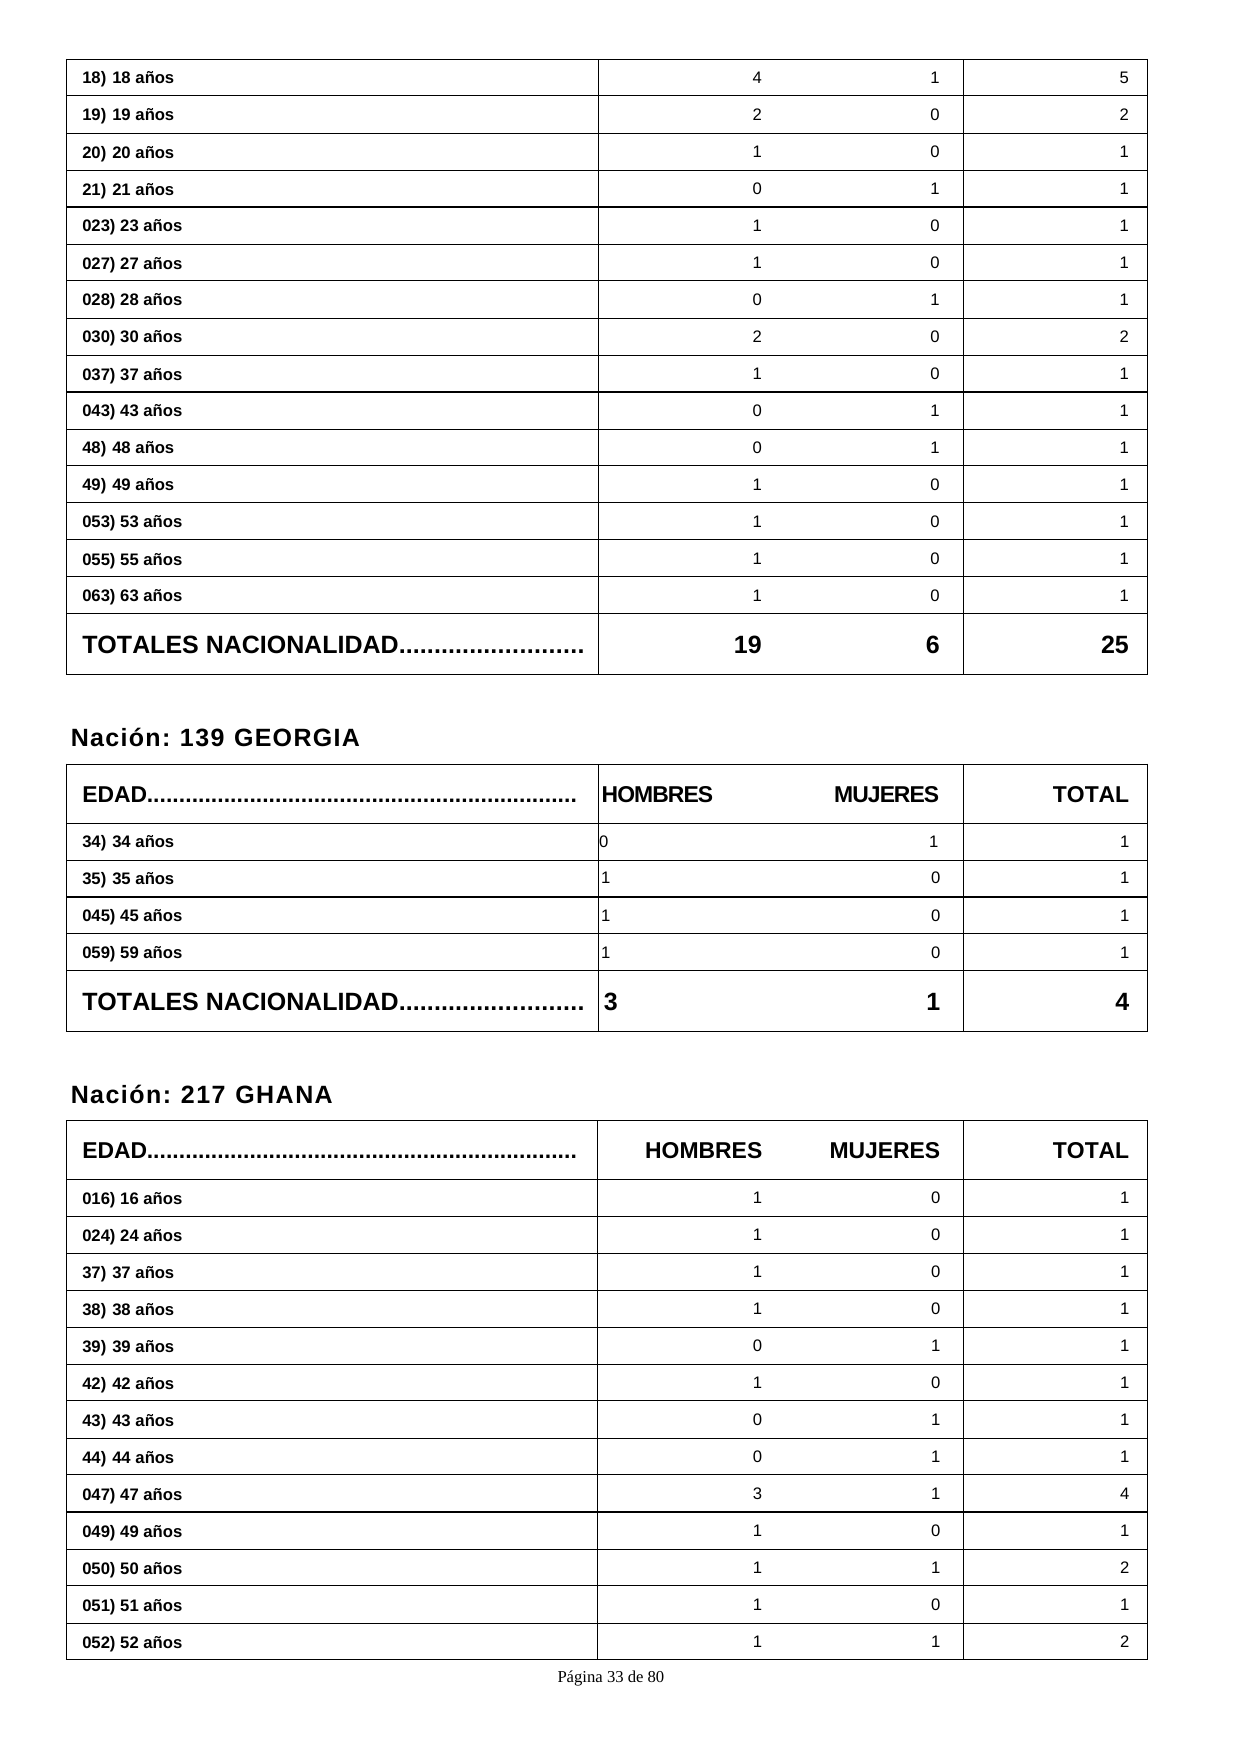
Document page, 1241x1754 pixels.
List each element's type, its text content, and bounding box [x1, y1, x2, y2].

table_cell 1 [598, 1550, 797, 1585]
table_cell 1 [964, 1401, 1147, 1437]
table_cell 1 [964, 466, 1147, 502]
table_cell 2 [599, 319, 844, 354]
table_cell 0 [844, 356, 963, 391]
table_cell 0 [844, 208, 963, 243]
table_cell 1 [964, 134, 1147, 169]
table_cell 2 [964, 1550, 1147, 1585]
table_cell 1 [964, 1217, 1147, 1253]
table_cell 027) 27 años [67, 245, 598, 280]
table_cell 0 [844, 319, 963, 354]
table_cell 42 años [67, 1365, 597, 1400]
table_cell 0 [598, 1401, 797, 1437]
table_cell 1 [964, 1291, 1147, 1327]
table_cell 0 [599, 393, 844, 428]
table_cell 1 [599, 245, 844, 280]
table_cell 21 años [67, 171, 598, 206]
table_cell 0 1 [599, 824, 963, 859]
table_cell 1 [598, 1513, 797, 1548]
table_header 1 [844, 60, 963, 95]
table_cell 1 [797, 1475, 963, 1511]
text Página 33 de 80 [71, 1668, 1151, 1686]
table_cell 043) 43 años [67, 393, 598, 428]
table_cell 2 [964, 96, 1147, 132]
table_cell 1 [844, 430, 963, 465]
table_cell 1 [599, 577, 844, 613]
table_cell 1 [844, 393, 963, 428]
table_header HOMBRES MUJERES [599, 765, 963, 822]
table_cell 0 [797, 1365, 963, 1400]
table_cell 0 [844, 577, 963, 613]
table_cell 0 [844, 245, 963, 280]
table_header 5 [964, 60, 1147, 95]
table_cell 6 [844, 614, 963, 673]
table_cell 1 [844, 171, 963, 206]
table_cell 1 [964, 861, 1147, 896]
table_cell 1 [598, 1217, 797, 1253]
table_cell 1 [964, 577, 1147, 613]
table_cell 4 [964, 1475, 1147, 1511]
table_cell 1 [964, 356, 1147, 391]
table_cell 3 [598, 1475, 797, 1511]
table_cell 1 0 [599, 861, 963, 896]
table_cell 0 [797, 1254, 963, 1290]
table_cell 1 [599, 208, 844, 243]
table_cell 48 años [67, 430, 598, 465]
table_cell TOTALES NACIONALIDAD [67, 614, 598, 673]
table_cell 1 [964, 1180, 1147, 1216]
table_cell 0 [844, 134, 963, 169]
table_cell 2 [964, 319, 1147, 354]
table_cell 1 [964, 1513, 1147, 1548]
table_cell 1 [964, 430, 1147, 465]
table_cell 0 [599, 430, 844, 465]
table_cell 0 [598, 1328, 797, 1364]
table_cell 047) 47 años [67, 1475, 597, 1511]
table_cell 0 [797, 1291, 963, 1327]
table_cell 1 [964, 1328, 1147, 1364]
table_header 18 años [67, 60, 598, 95]
table_cell 49 años [67, 466, 598, 502]
table_cell 19 años [67, 96, 598, 132]
table_header EDAD [67, 765, 598, 822]
table_cell 0 [844, 503, 963, 539]
table_cell 0 [844, 96, 963, 132]
table_cell 023) 23 años [67, 208, 598, 243]
table_cell 25 [964, 614, 1147, 673]
table_header 4 [599, 60, 844, 95]
table_cell 0 [797, 1513, 963, 1548]
table_cell 1 [599, 540, 844, 576]
table_cell 0 [797, 1217, 963, 1253]
table_header MUJERES [797, 1121, 963, 1179]
table_cell 1 [964, 1586, 1147, 1622]
table_cell 0 [598, 1439, 797, 1474]
table_cell 1 [964, 1439, 1147, 1474]
table_cell 38 años [67, 1291, 597, 1327]
table_cell 0 [599, 171, 844, 206]
table_cell 1 [599, 356, 844, 391]
table_cell 1 0 [599, 934, 963, 970]
table_cell 3 1 [599, 971, 963, 1031]
table_cell 39 años [67, 1328, 597, 1364]
table_cell 1 [598, 1586, 797, 1622]
table_cell 059) 59 años [67, 934, 598, 970]
table_cell 1 [964, 245, 1147, 280]
table_cell 1 [599, 134, 844, 169]
text Nación: 217 GHANA [71, 1083, 1151, 1109]
table_header TOTAL [964, 1121, 1147, 1179]
table_cell 1 [598, 1254, 797, 1290]
table_header HOMBRES [598, 1121, 797, 1179]
table_cell 030) 30 años [67, 319, 598, 354]
table_cell 44 años [67, 1439, 597, 1474]
table_cell 43 años [67, 1401, 597, 1437]
table_header EDAD [67, 1121, 597, 1179]
table_cell 35 años [67, 861, 598, 896]
table_cell 4 [964, 971, 1147, 1031]
table_cell 1 [844, 281, 963, 317]
table_cell 045) 45 años [67, 898, 598, 933]
table_cell 1 [598, 1624, 797, 1659]
table_cell 0 [797, 1180, 963, 1216]
table_cell TOTALES NACIONALIDAD [67, 971, 598, 1031]
table_cell 1 [964, 171, 1147, 206]
table_cell 1 [964, 934, 1147, 970]
table_cell 34 años [67, 824, 598, 859]
table_cell 1 [797, 1439, 963, 1474]
table_cell 1 [598, 1291, 797, 1327]
table_cell 1 [964, 898, 1147, 933]
table_cell 1 [964, 208, 1147, 243]
table_cell 0 [844, 540, 963, 576]
table_cell 1 [964, 393, 1147, 428]
table_cell 1 [599, 466, 844, 502]
table_cell 1 [599, 503, 844, 539]
table_header TOTAL [964, 765, 1147, 822]
text Nación: 139 GEORGIA [71, 726, 1151, 752]
table_cell 053) 53 años [67, 503, 598, 539]
table_cell 049) 49 años [67, 1513, 597, 1548]
table_cell 2 [599, 96, 844, 132]
table_cell 0 [797, 1586, 963, 1622]
table_cell 19 [599, 614, 844, 673]
table_cell 055) 55 años [67, 540, 598, 576]
table_cell 024) 24 años [67, 1217, 597, 1253]
table_cell 028) 28 años [67, 281, 598, 317]
table_cell 20 años [67, 134, 598, 169]
table_cell 1 [964, 824, 1147, 859]
table_cell 037) 37 años [67, 356, 598, 391]
table_cell 1 [797, 1328, 963, 1364]
table_cell 2 [964, 1624, 1147, 1659]
table_cell 37 años [67, 1254, 597, 1290]
table_cell 1 [598, 1180, 797, 1216]
table_cell 1 [964, 1254, 1147, 1290]
table_cell 1 [797, 1624, 963, 1659]
table_cell 1 [797, 1401, 963, 1437]
table_cell 1 [964, 540, 1147, 576]
table_cell 0 [599, 281, 844, 317]
table_cell 1 [964, 1365, 1147, 1400]
table_cell 063) 63 años [67, 577, 598, 613]
table_cell 050) 50 años [67, 1550, 597, 1585]
table_cell 016) 16 años [67, 1180, 597, 1216]
table_cell 051) 51 años [67, 1586, 597, 1622]
table_cell 1 [598, 1365, 797, 1400]
table_cell 1 [797, 1550, 963, 1585]
table_cell 0 [844, 466, 963, 502]
table_cell 1 [964, 503, 1147, 539]
table_cell 052) 52 años [67, 1624, 597, 1659]
table_cell 1 [964, 281, 1147, 317]
table_cell 1 0 [599, 898, 963, 933]
